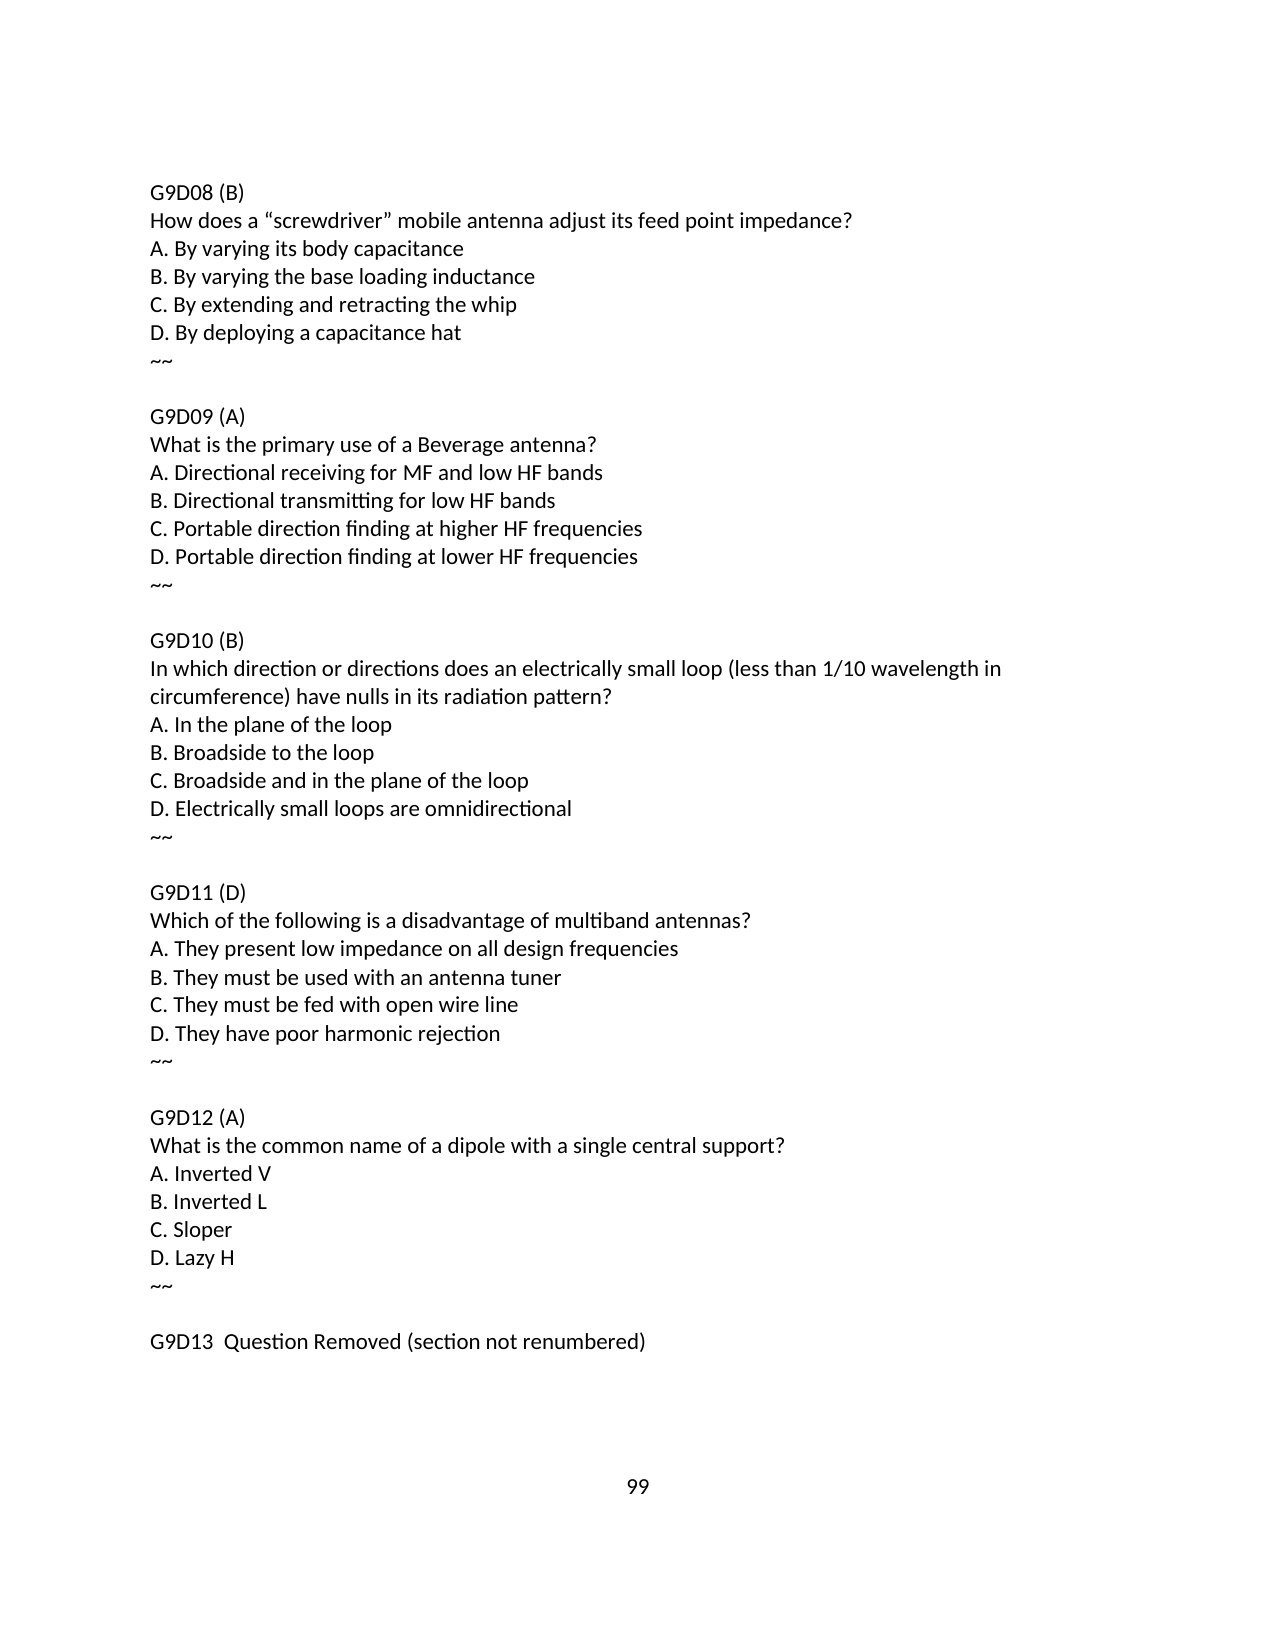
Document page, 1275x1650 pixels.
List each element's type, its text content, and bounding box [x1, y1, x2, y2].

text A. In the plane of the loop [150, 710, 1125, 738]
text D. They have poor harmonic rejection [150, 1019, 1125, 1047]
text ~~ [150, 570, 1125, 598]
text B. By varying the base loading inductance [150, 262, 1125, 290]
text B. Directional transmitting for low HF bands [150, 486, 1125, 514]
text A. They present low impedance on all design frequencies [150, 934, 1125, 963]
text A. By varying its body capacitance [150, 234, 1125, 262]
text ~~ [150, 1047, 1125, 1075]
text G9D08 (B) [150, 178, 1125, 206]
text C. Sloper [150, 1215, 1125, 1243]
text ~~ [150, 1271, 1125, 1299]
text D. Lazy H [150, 1243, 1125, 1271]
text In which direction or directions does an electrically small loop (less than 1/10 wavelength in circumference) have nulls in its radiation pattern? [150, 654, 1125, 710]
text G9D12 (A) [150, 1103, 1125, 1131]
text B. Broadside to the loop [150, 738, 1125, 766]
text C. Broadside and in the plane of the loop [150, 766, 1125, 794]
text C. They must be fed with open wire line [150, 991, 1125, 1019]
text G9D10 (B) [150, 626, 1125, 654]
text What is the primary use of a Beverage antenna? [150, 430, 1125, 458]
text B. They must be used with an antenna tuner [150, 963, 1125, 991]
text What is the common name of a dipole with a single central support? [150, 1131, 1125, 1159]
text G9D13 Question Removed (section not renumbered) [150, 1327, 1125, 1355]
text ~~ [150, 346, 1125, 374]
text ~~ [150, 822, 1125, 851]
text A. Inverted V [150, 1159, 1125, 1187]
text Which of the following is a disadvantage of multiband antennas? [150, 907, 1125, 934]
text D. By deploying a capacitance hat [150, 318, 1125, 346]
text B. Inverted L [150, 1187, 1125, 1215]
text A. Directional receiving for MF and low HF bands [150, 458, 1125, 486]
text C. Portable direction finding at higher HF frequencies [150, 514, 1125, 542]
text D. Portable direction finding at lower HF frequencies [150, 542, 1125, 570]
text D. Electrically small loops are omnidirectional [150, 794, 1125, 822]
text C. By extending and retracting the whip [150, 290, 1125, 318]
text G9D09 (A) [150, 402, 1125, 430]
text How does a “screwdriver” mobile antenna adjust its feed point impedance? [150, 206, 1125, 234]
text G9D11 (D) [150, 878, 1125, 907]
